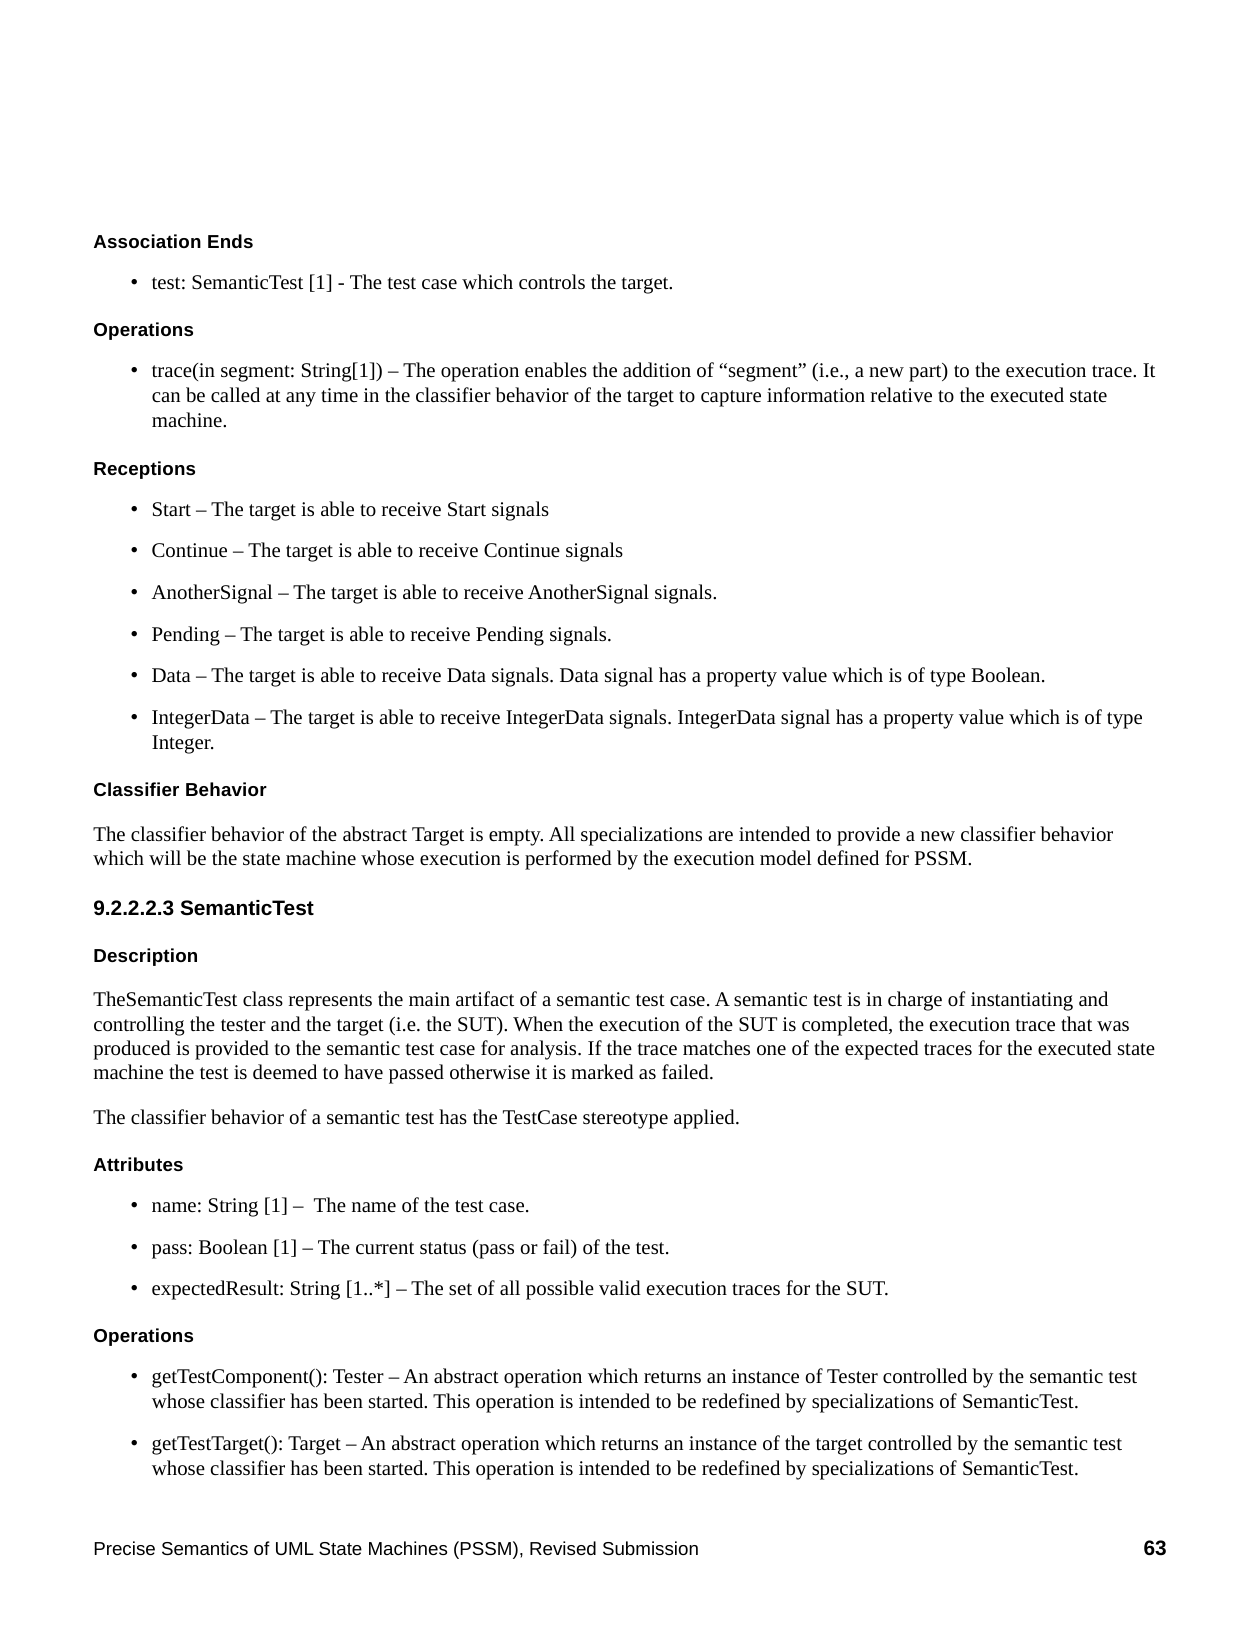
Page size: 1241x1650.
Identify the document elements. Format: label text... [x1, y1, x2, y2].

subtitle Operations [93, 319, 1164, 341]
list Data – The target is able to receive Data signals. Data signal has a property value which is of type Boolean. [131, 662, 1164, 687]
list IntegerData – The target is able to receive IntegerData signals. IntegerData signal has a property value which is of type Integer. [131, 704, 1164, 754]
list pass: Boolean [1] – The current status (pass or fail) of the test. [131, 1234, 1164, 1259]
text The classifier behavior of a semantic test has the TestCase stereotype applied. [93, 1105, 1164, 1129]
list getTestTarget(): Target – An abstract operation which returns an instance of the target controlled by the semantic test whose classifier has been started. This operation is intended to be redefined by specializations of SemanticTest. [131, 1430, 1164, 1480]
text The classifier behavior of the abstract Target is empty. All specializations are intended to provide a new classifier behavior which will be the state machine whose execution is performed by the execution model defined for PSSM. [93, 822, 1164, 870]
text TheSemanticTest class represents the main artifact of a semantic test case. A semantic test is in charge of instantiating and controlling the tester and the target (i.e. the SUT). When the execution of the SUT is completed, the execution trace that was produced is provided to the semantic test case for analysis. If the trace matches one of the expected traces for the executed state machine the test is deemed to have passed otherwise it is marked as failed. [93, 987, 1164, 1084]
subtitle Description [93, 945, 1164, 966]
subtitle Association Ends [93, 231, 1164, 253]
list Continue – The target is able to receive Continue signals [131, 537, 1164, 562]
list Pending – The target is able to receive Pending signals. [131, 621, 1164, 646]
list trace(in segment: String[1]) – The operation enables the addition of “segment” (i.e., a new part) to the execution trace. It can be called at any time in the classifier behavior of the target to capture information relative to the executed state machine. [131, 357, 1164, 432]
subtitle Attributes [93, 1154, 1164, 1175]
list getTestComponent(): Tester – An abstract operation which returns an instance of Tester controlled by the semantic test whose classifier has been started. This operation is intended to be redefined by specializations of SemanticTest. [131, 1363, 1164, 1413]
list Start – The target is able to receive Start signals [131, 496, 1164, 521]
list name: String [1] – The name of the test case. [131, 1192, 1164, 1217]
subtitle Receptions [93, 457, 1164, 479]
subtitle SemanticTest [93, 895, 1164, 920]
list expectedResult: String [1..*] – The set of all possible valid execution traces for the SUT. [131, 1275, 1164, 1300]
list AnotherSignal – The target is able to receive AnotherSignal signals. [131, 579, 1164, 604]
subtitle Classifier Behavior [93, 779, 1164, 801]
list test: SemanticTest [1] - The test case which controls the target. [131, 269, 1164, 294]
subtitle Operations [93, 1325, 1164, 1347]
